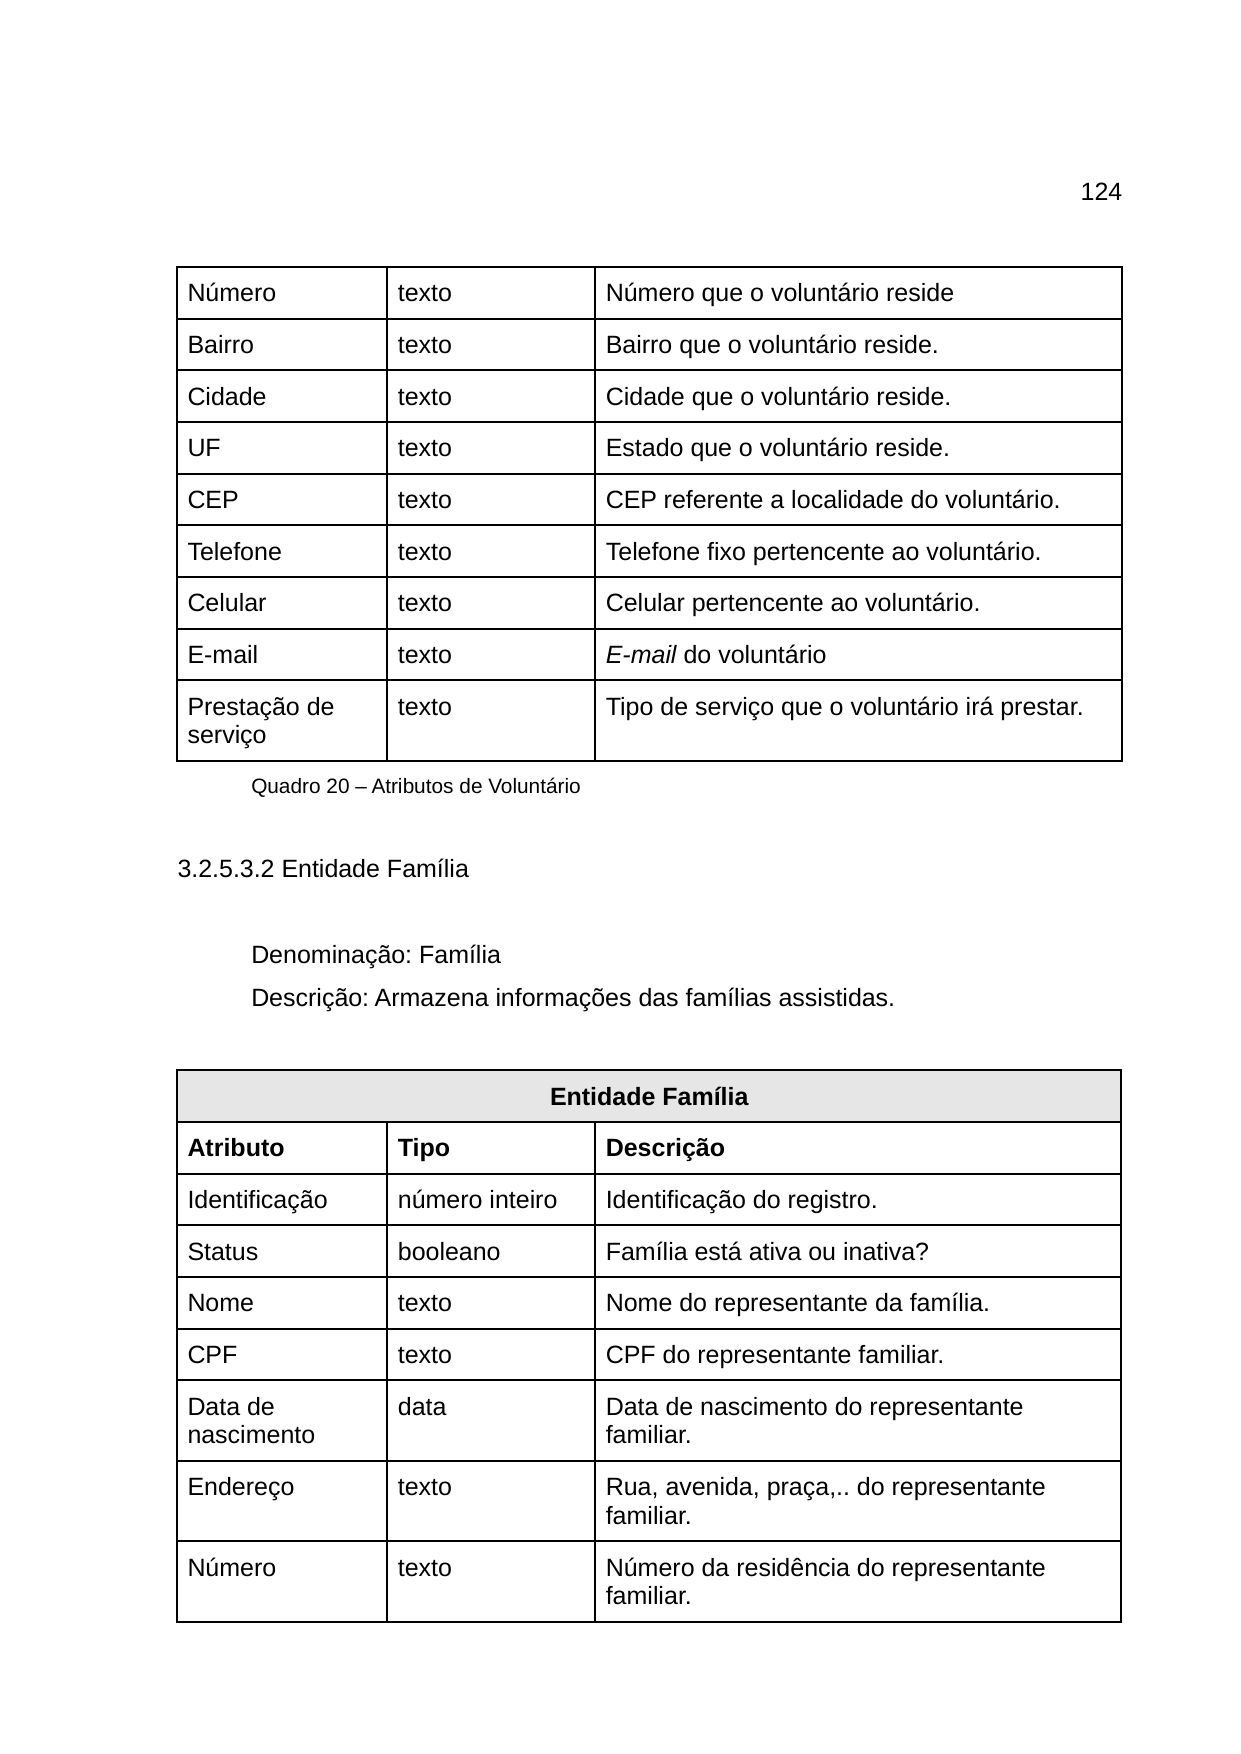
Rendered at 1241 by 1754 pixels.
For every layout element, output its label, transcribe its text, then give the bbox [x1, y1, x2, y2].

text Denominação: Família [177, 940, 1122, 969]
table_cell Telefone [178, 526, 386, 576]
table_cell CPF [178, 1330, 386, 1379]
table_cell data [388, 1381, 594, 1460]
table_cell CEP referente a localidade do voluntário. [596, 475, 1121, 524]
table_cell Número que o voluntário reside [596, 268, 1121, 317]
table_cell booleano [388, 1226, 594, 1276]
table_cell texto [388, 320, 594, 369]
table_cell Descrição [596, 1123, 1120, 1173]
table_cell Telefone fixo pertencente ao voluntário. [596, 526, 1121, 576]
table_cell texto [388, 475, 594, 524]
table_cell número inteiro [388, 1175, 594, 1224]
table_cell texto [388, 1278, 594, 1328]
table_cell Tipo [388, 1123, 594, 1173]
table_cell Prestação de serviço [178, 681, 386, 759]
table_cell Status [178, 1226, 386, 1276]
table_cell texto [388, 1462, 594, 1540]
table_cell E-mail [178, 630, 386, 679]
table_cell texto [388, 578, 594, 627]
table_cell CPF do representante familiar. [596, 1330, 1120, 1379]
table_cell texto [388, 371, 594, 421]
table_cell Identificação [178, 1175, 386, 1224]
table_cell texto [388, 268, 594, 317]
table_cell Identificação do registro. [596, 1175, 1120, 1224]
table_cell Estado que o voluntário reside. [596, 423, 1121, 472]
table_cell Data de nascimento [178, 1381, 386, 1460]
table_cell Número da residência do representante familiar. [596, 1542, 1120, 1621]
text 3.2.5.3.2 Entidade Família [177, 854, 1122, 882]
table_cell E-mail do voluntário [596, 630, 1121, 679]
table_cell Celular pertencente ao voluntário. [596, 578, 1121, 627]
text Quadro 20 – Atributos de Voluntário [177, 774, 1122, 798]
table_cell texto [388, 526, 594, 576]
table_cell Bairro [178, 320, 386, 369]
table_cell Número [178, 1542, 386, 1621]
table_cell texto [388, 681, 594, 759]
table_cell Nome [178, 1278, 386, 1328]
table_cell Cidade [178, 371, 386, 421]
table_cell Data de nascimento do representante familiar. [596, 1381, 1120, 1460]
table_cell Número [178, 268, 386, 317]
table_cell Nome do representante da família. [596, 1278, 1120, 1328]
table_cell Atributo [178, 1123, 386, 1173]
table_cell Família está ativa ou inativa? [596, 1226, 1120, 1276]
table_cell Cidade que o voluntário reside. [596, 371, 1121, 421]
table_cell CEP [178, 475, 386, 524]
text Descrição: Armazena informações das famílias assistidas. [177, 983, 1122, 1012]
table_cell Bairro que o voluntário reside. [596, 320, 1121, 369]
table_cell Tipo de serviço que o voluntário irá prestar. [596, 681, 1121, 759]
table_cell texto [388, 1330, 594, 1379]
table_cell texto [388, 423, 594, 472]
table_header Entidade Família [178, 1071, 1120, 1121]
table_cell Celular [178, 578, 386, 627]
table_cell texto [388, 630, 594, 679]
table_cell UF [178, 423, 386, 472]
table_cell Endereço [178, 1462, 386, 1540]
table_cell Rua, avenida, praça,.. do representante familiar. [596, 1462, 1120, 1540]
table_cell texto [388, 1542, 594, 1621]
